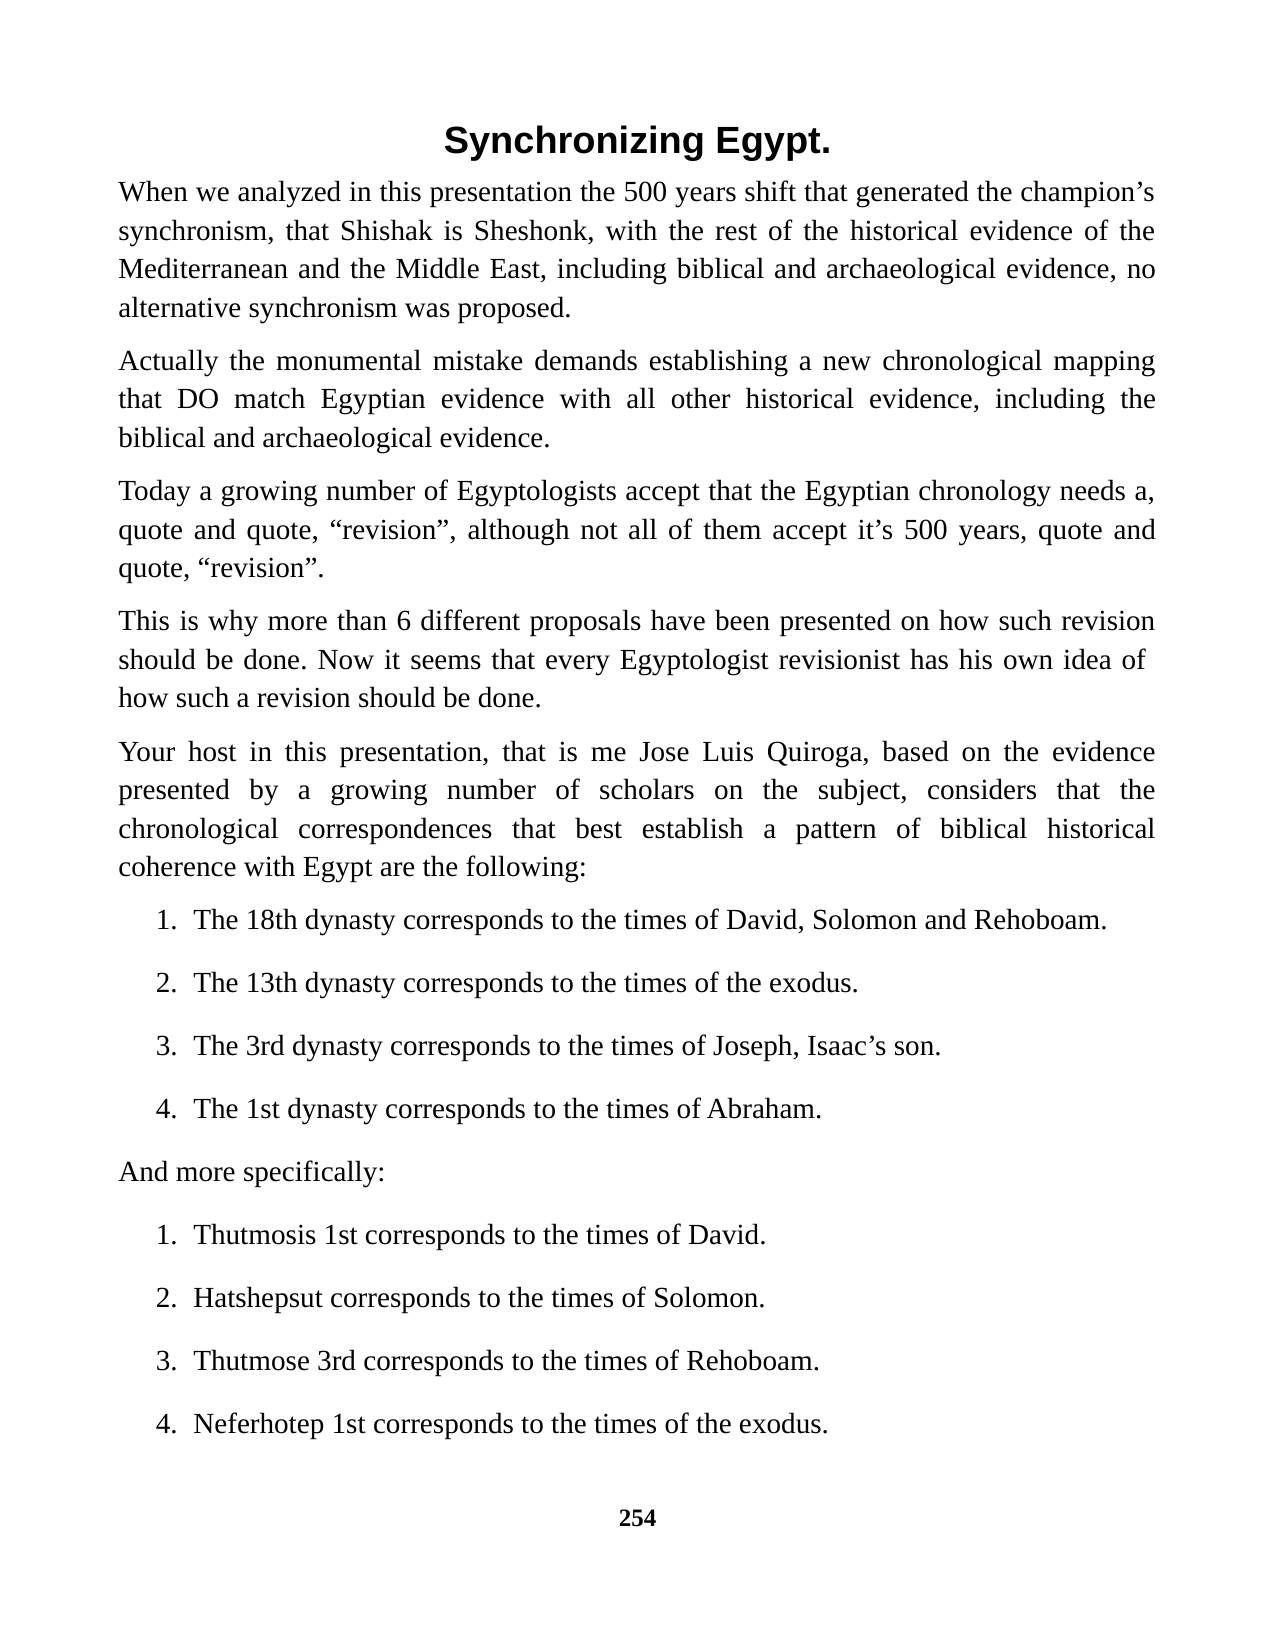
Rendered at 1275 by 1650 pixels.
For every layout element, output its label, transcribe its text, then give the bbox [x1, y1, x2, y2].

text Today a growing number of Egyptologists accept that the Egyptian chronology needs a, quote and quote, “revision”, although not all of them accept it’s 500 years, quote and quote, “revision”. [118, 473, 1157, 584]
text When we analyzed in this presentation the 500 years shift that generated the champion’s synchronism, that Shishak is Sheshonk, with the rest of the historical evidence of the Mediterranean and the Middle East, including biblical and archaeological evidence, no alternative synchronism was proposed. [118, 174, 1157, 323]
text Actually the monumental mistake demands establishing a new chronological mapping that DO match Egyptian evidence with all other historical evidence, including the biblical and archaeological evidence. [118, 343, 1157, 454]
text And more specifically: [118, 1154, 1157, 1188]
text Your host in this presentation, that is me Jose Luis Quiroga, based on the evidence presented by a growing number of scholars on the subject, considers that the chronological correspondences that best establish a pattern of biblical historical coherence with Egypt are the following: [118, 734, 1157, 883]
list The 18th dynasty corresponds to the times of David, Solomon and Rehoboam. [156, 902, 1157, 936]
list The 13th dynasty corresponds to the times of the exodus. [156, 965, 1157, 999]
list The 3rd dynasty corresponds to the times of Joseph, Isaac’s son. [156, 1028, 1157, 1062]
list Thutmosis 1st corresponds to the times of David. [156, 1217, 1157, 1251]
list Thutmose 3rd corresponds to the times of Rehoboam. [156, 1343, 1157, 1377]
list Hatshepsut corresponds to the times of Solomon. [156, 1281, 1157, 1314]
text This is why more than 6 different proposals have been presented on how such revision should be done. Now it seems that every Egyptologist revisionist has his own idea of ​​how such a revision should be done. [118, 603, 1157, 714]
list The 1st dynasty corresponds to the times of Abraham. [156, 1091, 1157, 1125]
list Neferhotep 1st corresponds to the times of the exodus. [156, 1407, 1157, 1440]
subtitle Synchronizing Egypt. [118, 118, 1157, 162]
